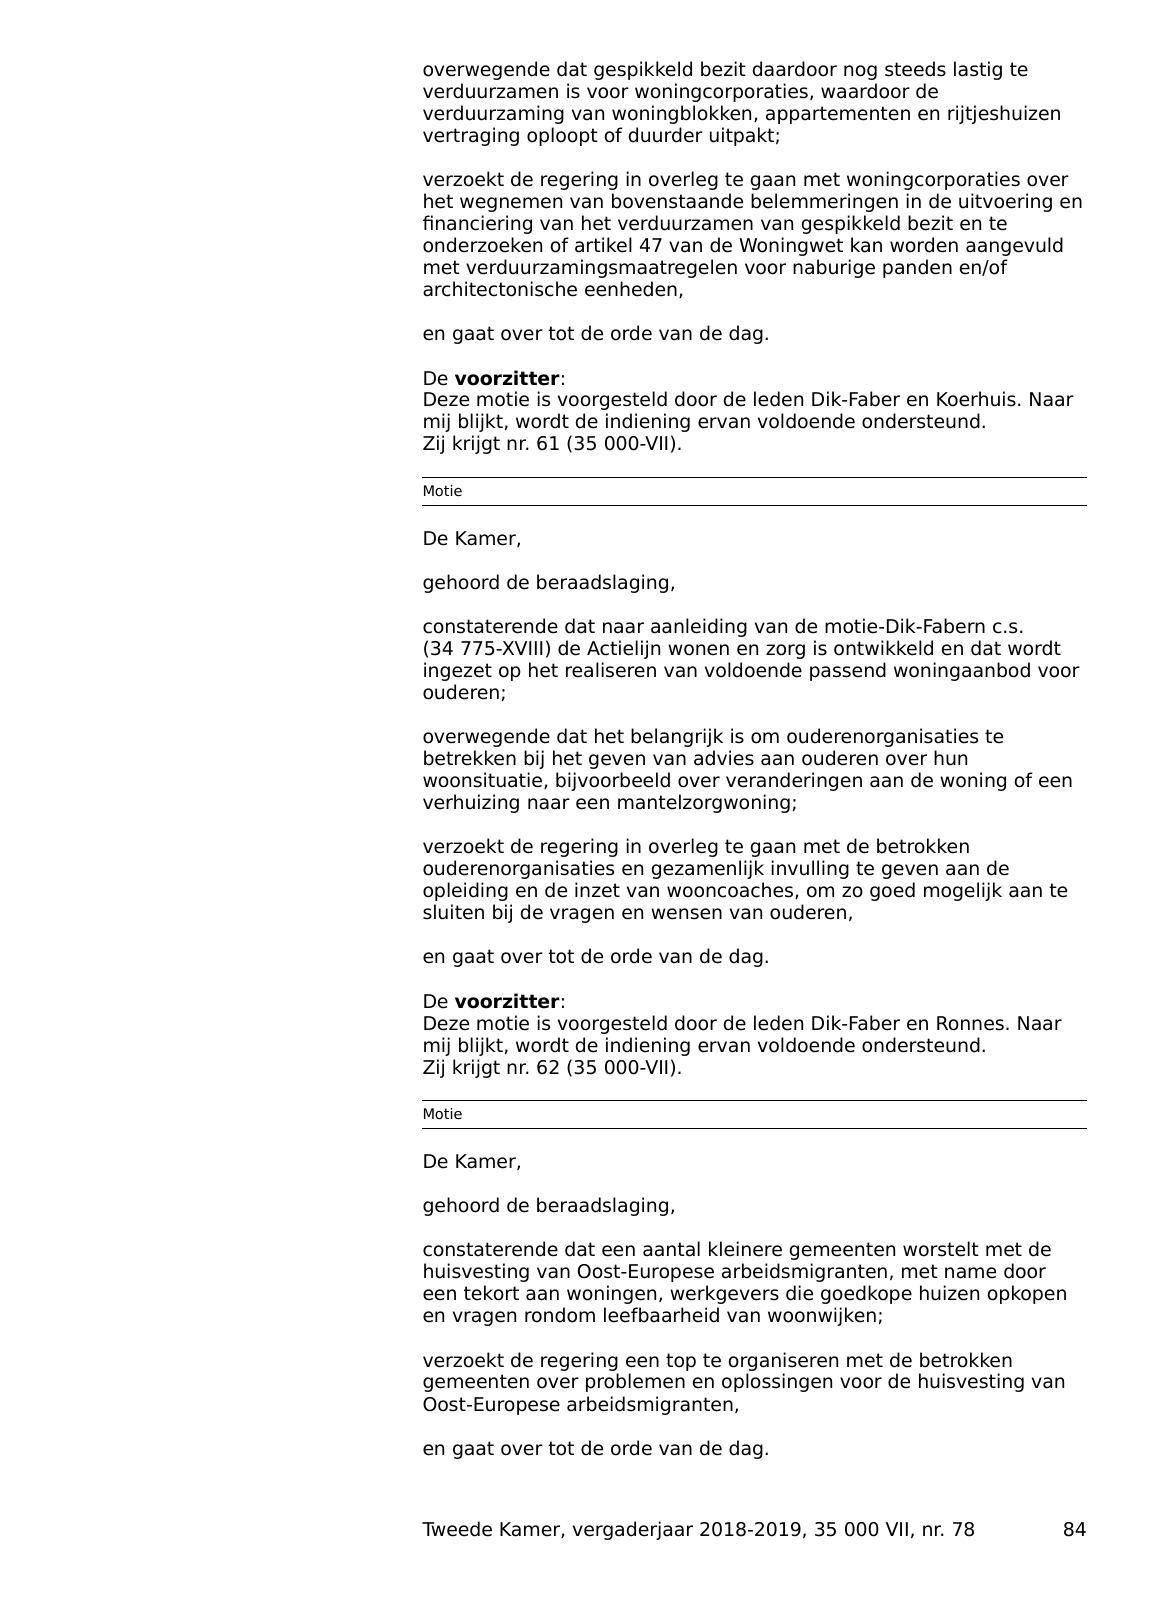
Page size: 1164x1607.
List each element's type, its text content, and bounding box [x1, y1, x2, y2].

text De voorzitter: [422, 367, 1087, 389]
table_header Motie [422, 478, 1087, 504]
text verzoekt de regering een top te organiseren met de betrokken gemeenten over problemen en oplossingen voor de huisvesting van Oost-Europese arbeidsmigranten, [422, 1349, 1087, 1415]
text Deze motie is voorgesteld door de leden Dik-Faber en Ronnes. Naar mij blijkt, wordt de indiening ervan voldoende ondersteund. [422, 1013, 1087, 1057]
text verzoekt de regering in overleg te gaan met woningcorporaties over het wegnemen van bovenstaande belemmeringen in de uitvoering en financiering van het verduurzamen van gespikkeld bezit en te onderzoeken of artikel 47 van de Woningwet kan worden aangevuld met verduurzamingsmaatregelen voor naburige panden en/of architectonische eenheden, [422, 169, 1087, 301]
text De voorzitter: [422, 991, 1087, 1013]
text Zij krijgt nr. 61 (35 000-VII). [422, 433, 1087, 455]
text verzoekt de regering in overleg te gaan met de betrokken ouderenorganisaties en gezamenlijk invulling te geven aan de opleiding en de inzet van wooncoaches, om zo goed mogelijk aan te sluiten bij de vragen en wensen van ouderen, [422, 836, 1087, 924]
text Deze motie is voorgesteld door de leden Dik-Faber en Koerhuis. Naar mij blijkt, wordt de indiening ervan voldoende ondersteund. [422, 389, 1087, 433]
text constaterende dat naar aanleiding van de motie-Dik-Fabern c.s. (34 775-XVIII) de Actielijn wonen en zorg is ontwikkeld en dat wordt ingezet op het realiseren van voldoende passend woningaanbod voor ouderen; [422, 616, 1087, 704]
text en gaat over tot de orde van de dag. [422, 1438, 1087, 1459]
text en gaat over tot de orde van de dag. [422, 946, 1087, 968]
text overwegende dat gespikkeld bezit daardoor nog steeds lastig te verduurzamen is voor woningcorporaties, waardoor de verduurzaming van woningblokken, appartementen en rijtjeshuizen vertraging oploopt of duurder uitpakt; [422, 59, 1087, 147]
text De Kamer, [422, 528, 1087, 550]
text overwegende dat het belangrijk is om ouderenorganisaties te betrekken bij het geven van advies aan ouderen over hun woonsituatie, bijvoorbeeld over veranderingen aan de woning of een verhuizing naar een mantelzorgwoning; [422, 726, 1087, 814]
text gehoord de beraadslaging, [422, 572, 1087, 594]
text gehoord de beraadslaging, [422, 1195, 1087, 1217]
table_header Motie [422, 1101, 1087, 1128]
text en gaat over tot de orde van de dag. [422, 323, 1087, 345]
text constaterende dat een aantal kleinere gemeenten worstelt met de huisvesting van Oost-Europese arbeidsmigranten, met name door een tekort aan woningen, werkgevers die goedkope huizen opkopen en vragen rondom leefbaarheid van woonwijken; [422, 1239, 1087, 1327]
text De Kamer, [422, 1151, 1087, 1173]
text Zij krijgt nr. 62 (35 000-VII). [422, 1057, 1087, 1078]
